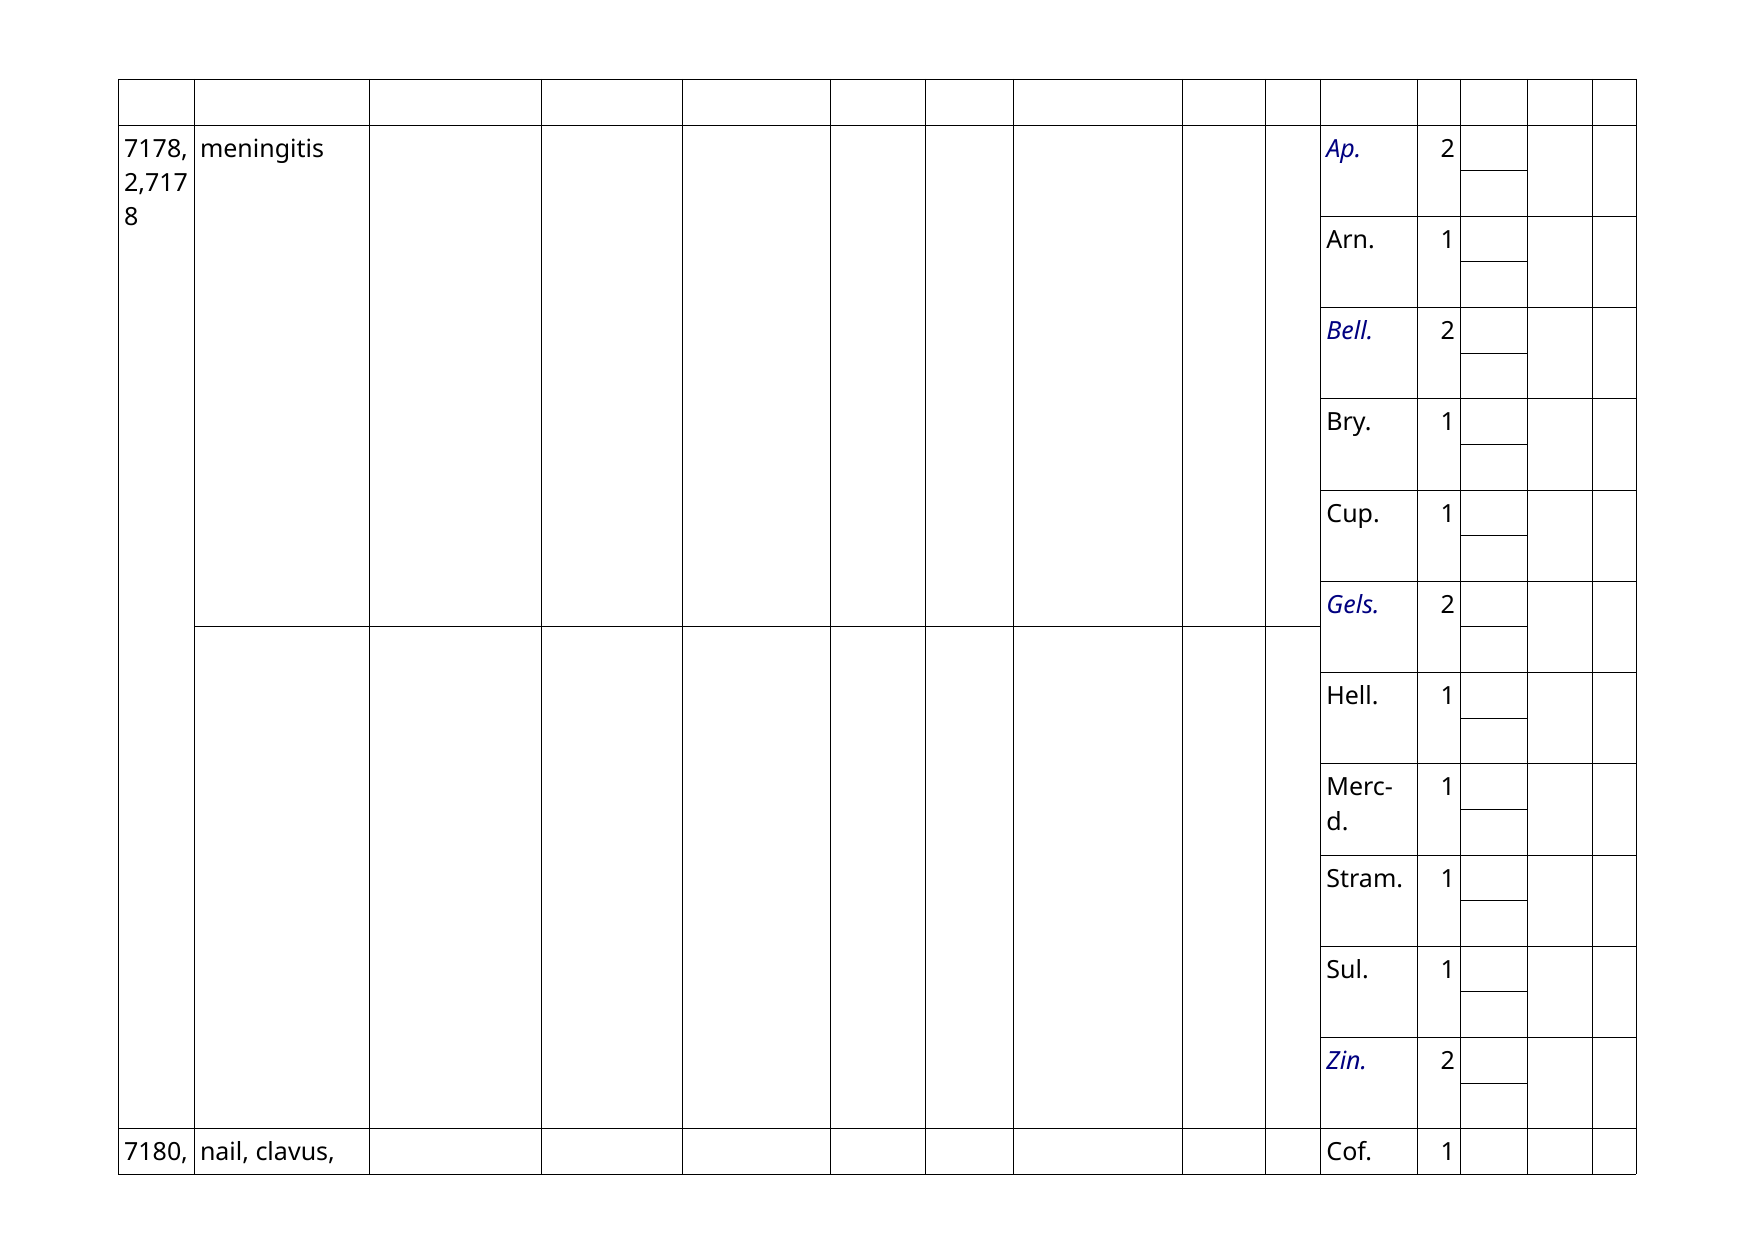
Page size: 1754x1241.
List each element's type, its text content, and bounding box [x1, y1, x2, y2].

table_cell 1 [1418, 399, 1460, 489]
table_cell meningitis [195, 126, 369, 626]
table_cell [1461, 856, 1527, 900]
table_cell [1461, 126, 1527, 170]
table_cell [683, 627, 830, 1128]
table_cell [1528, 126, 1592, 216]
table_cell [1528, 1129, 1592, 1174]
table_cell [1593, 764, 1636, 854]
table_cell [831, 1129, 925, 1174]
table_cell [831, 80, 925, 124]
table_cell Cup. [1321, 491, 1417, 581]
table_cell [1528, 308, 1592, 398]
table_cell Arn. [1321, 217, 1417, 307]
table_cell 1 [1418, 856, 1460, 946]
table_cell [1528, 217, 1592, 307]
table_cell [926, 1129, 1013, 1174]
table_cell 1 [1418, 491, 1460, 581]
table_cell [1528, 764, 1592, 854]
table_cell [1014, 80, 1182, 124]
table_cell [1461, 217, 1527, 261]
table_cell [1461, 1084, 1527, 1128]
table_cell Cof. [1321, 1129, 1417, 1174]
table_cell 7178,2,7178 [119, 126, 194, 1128]
table_cell [1528, 1038, 1592, 1128]
table_cell [1528, 399, 1592, 489]
table_cell [1266, 627, 1320, 1128]
table_cell [1593, 856, 1636, 946]
table_cell 1 [1418, 764, 1460, 854]
table_cell Stram. [1321, 856, 1417, 946]
table_cell [1461, 810, 1527, 854]
table_cell [370, 1129, 541, 1174]
table_cell 1 [1418, 1129, 1460, 1174]
table_cell [1461, 1129, 1527, 1174]
table_cell [195, 627, 369, 1128]
table_cell Bell. [1321, 308, 1417, 398]
table_cell [1461, 445, 1527, 489]
table_cell [1528, 947, 1592, 1037]
table_cell 2 [1418, 1038, 1460, 1128]
table_cell [1593, 673, 1636, 763]
table_cell [1528, 673, 1592, 763]
table_cell [1528, 582, 1592, 672]
table_cell [1593, 491, 1636, 581]
table_cell [370, 627, 541, 1128]
table_cell [1321, 80, 1417, 124]
table_cell [683, 80, 830, 124]
table_cell [542, 627, 682, 1128]
table_cell [1461, 992, 1527, 1037]
table_cell [1461, 308, 1527, 353]
table_cell Bry. [1321, 399, 1417, 489]
table_cell [1593, 126, 1636, 216]
table_cell [926, 627, 1013, 1128]
table_cell [1461, 582, 1527, 626]
table_cell [1461, 901, 1527, 946]
table_cell Sul. [1321, 947, 1417, 1037]
table_cell 1 [1418, 673, 1460, 763]
table_cell [1183, 126, 1265, 626]
table_cell [1461, 80, 1527, 124]
table_cell [1593, 582, 1636, 672]
table_cell 2 [1418, 308, 1460, 398]
table_cell [1461, 719, 1527, 763]
table_cell [831, 627, 925, 1128]
table_cell [1593, 217, 1636, 307]
table_cell [1528, 80, 1592, 124]
table_cell [542, 1129, 682, 1174]
table_cell [831, 126, 925, 626]
table_cell nail, clavus, [195, 1129, 369, 1174]
table_cell [1418, 80, 1460, 124]
table_cell [542, 126, 682, 626]
table_cell 2 [1418, 126, 1460, 216]
table_cell [542, 80, 682, 124]
table_cell Zin. [1321, 1038, 1417, 1128]
table_cell [1593, 947, 1636, 1037]
table_cell [1461, 1038, 1527, 1083]
table_cell [1266, 126, 1320, 626]
table_cell [683, 126, 830, 626]
table_cell 1 [1418, 947, 1460, 1037]
table_cell [1014, 126, 1182, 626]
table_cell [1528, 491, 1592, 581]
table_cell Ap. [1321, 126, 1417, 216]
table_cell [1461, 171, 1527, 216]
table_cell [1183, 627, 1265, 1128]
table_cell [1528, 856, 1592, 946]
table_cell [1266, 1129, 1320, 1174]
table_cell Gels. [1321, 582, 1417, 672]
table_cell [1183, 1129, 1265, 1174]
table_cell 1 [1418, 217, 1460, 307]
table_cell [370, 80, 541, 124]
table_cell [195, 80, 369, 124]
table_cell [1461, 764, 1527, 809]
table_cell [370, 126, 541, 626]
table_cell [1461, 947, 1527, 991]
table_cell [1014, 627, 1182, 1128]
table_cell [1461, 536, 1527, 581]
table_cell [1461, 262, 1527, 307]
table_cell [1461, 399, 1527, 444]
table_cell [1266, 80, 1320, 124]
table_cell [119, 80, 194, 124]
table_cell [1461, 491, 1527, 535]
table_cell [1461, 627, 1527, 672]
table_cell [1593, 308, 1636, 398]
table_cell [1461, 354, 1527, 398]
table_cell [1593, 1038, 1636, 1128]
table_cell [1461, 673, 1527, 718]
table_cell Merc-d. [1321, 764, 1417, 854]
table_cell [1593, 1129, 1636, 1174]
table_cell [1183, 80, 1265, 124]
table_cell 7180, [119, 1129, 194, 1174]
table_cell Hell. [1321, 673, 1417, 763]
table_cell 2 [1418, 582, 1460, 672]
table_cell [1014, 1129, 1182, 1174]
table_cell [1593, 399, 1636, 489]
table_cell [683, 1129, 830, 1174]
table_cell [1593, 80, 1636, 124]
table_cell [926, 80, 1013, 124]
table_cell [926, 126, 1013, 626]
